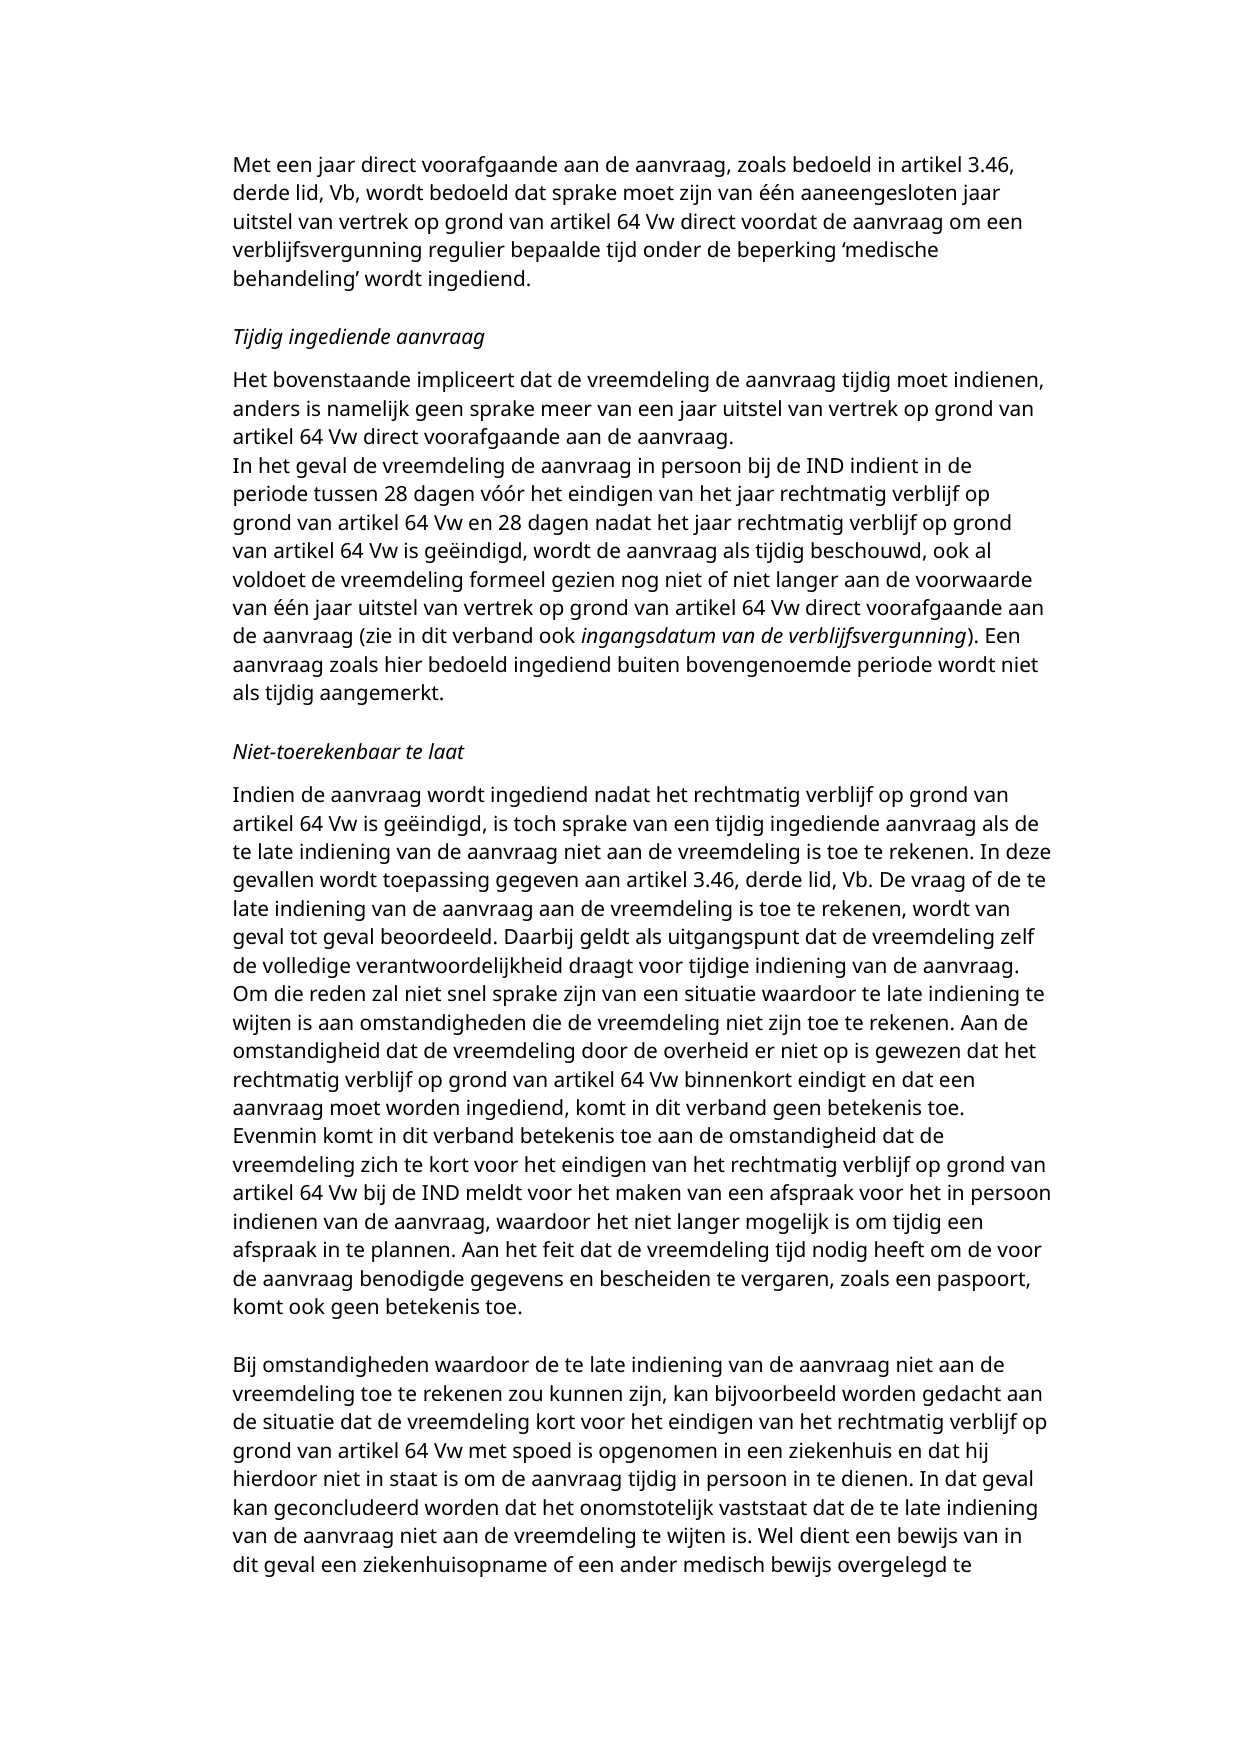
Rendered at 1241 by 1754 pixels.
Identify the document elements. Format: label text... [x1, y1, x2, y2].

text Niet-toerekenbaar te laat [232, 737, 1053, 765]
text Tijdig ingediende aanvraag [232, 322, 1053, 351]
text Het bovenstaande impliceert dat de vreemdeling de aanvraag tijdig moet indienen, anders is namelijk geen sprake meer van een jaar uitstel van vertrek op grond van artikel 64 Vw direct voorafgaande aan de aanvraag. [232, 366, 1053, 451]
text Met een jaar direct voorafgaande aan de aanvraag, zoals bedoeld in artikel 3.46, derde lid, Vb, wordt bedoeld dat sprake moet zijn van één aaneengesloten jaar uitstel van vertrek op grond van artikel 64 Vw direct voordat de aanvraag om een verblijfsvergunning regulier bepaalde tijd onder de beperking ‘medische behandeling’ wordt ingediend. [232, 150, 1053, 292]
text Bij omstandigheden waardoor de te late indiening van de aanvraag niet aan de vreemdeling toe te rekenen zou kunnen zijn, kan bijvoorbeeld worden gedacht aan de situatie dat de vreemdeling kort voor het eindigen van het rechtmatig verblijf op grond van artikel 64 Vw met spoed is opgenomen in een ziekenhuis en dat hij hierdoor niet in staat is om de aanvraag tijdig in persoon in te dienen. In dat geval kan geconcludeerd worden dat het onomstotelijk vaststaat dat de te late indiening van de aanvraag niet aan de vreemdeling te wijten is. Wel dient een bewijs van in dit geval een ziekenhuisopname of een ander medisch bewijs overgelegd te [232, 1351, 1053, 1578]
text Indien de aanvraag wordt ingediend nadat het rechtmatig verblijf op grond van artikel 64 Vw is geëindigd, is toch sprake van een tijdig ingediende aanvraag als de te late indiening van de aanvraag niet aan de vreemdeling is toe te rekenen. In deze gevallen wordt toepassing gegeven aan artikel 3.46, derde lid, Vb. De vraag of de te late indiening van de aanvraag aan de vreemdeling is toe te rekenen, wordt van geval tot geval beoordeeld. Daarbij geldt als uitgangspunt dat de vreemdeling zelf de volledige verantwoordelijkheid draagt voor tijdige indiening van de aanvraag. Om die reden zal niet snel sprake zijn van een situatie waardoor te late indiening te wijten is aan omstandigheden die de vreemdeling niet zijn toe te rekenen. Aan de omstandigheid dat de vreemdeling door de overheid er niet op is gewezen dat het rechtmatig verblijf op grond van artikel 64 Vw binnenkort eindigt en dat een aanvraag moet worden ingediend, komt in dit verband geen betekenis toe. Evenmin komt in dit verband betekenis toe aan de omstandigheid dat de vreemdeling zich te kort voor het eindigen van het rechtmatig verblijf op grond van artikel 64 Vw bij de IND meldt voor het maken van een afspraak voor het in persoon indienen van de aanvraag, waardoor het niet langer mogelijk is om tijdig een afspraak in te plannen. Aan het feit dat de vreemdeling tijd nodig heeft om de voor de aanvraag benodigde gegevens en bescheiden te vergaren, zoals een paspoort, komt ook geen betekenis toe. [232, 780, 1053, 1321]
text In het geval de vreemdeling de aanvraag in persoon bij de IND indient in de periode tussen 28 dagen vóór het eindigen van het jaar rechtmatig verblijf op grond van artikel 64 Vw en 28 dagen nadat het jaar rechtmatig verblijf op grond van artikel 64 Vw is geëindigd, wordt de aanvraag als tijdig beschouwd, ook al voldoet de vreemdeling formeel gezien nog niet of niet langer aan de voorwaarde van één jaar uitstel van vertrek op grond van artikel 64 Vw direct voorafgaande aan de aanvraag (zie in dit verband ook ingangsdatum van de verblijfsvergunning). Een aanvraag zoals hier bedoeld ingediend buiten bovengenoemde periode wordt niet als tijdig aangemerkt. [232, 451, 1053, 707]
